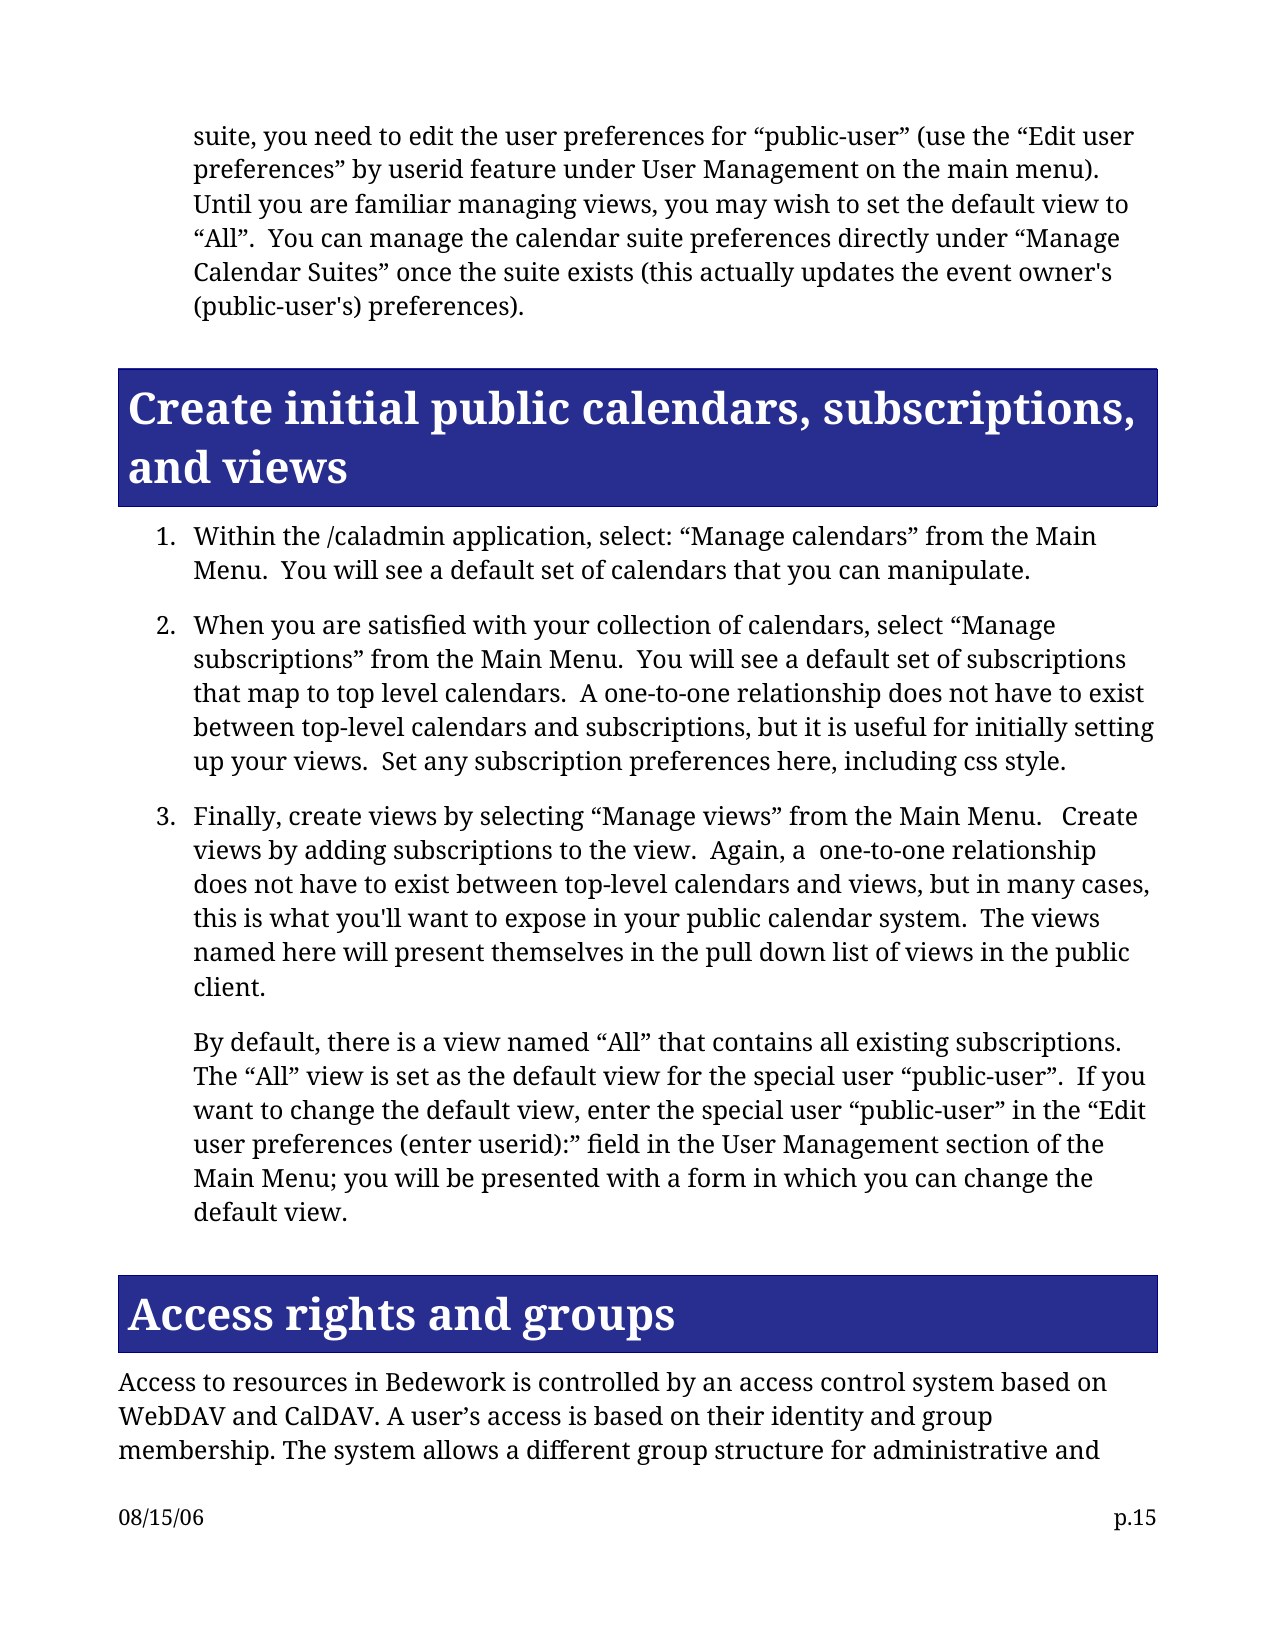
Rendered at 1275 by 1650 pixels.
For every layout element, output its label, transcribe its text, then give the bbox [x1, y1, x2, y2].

text Access to resources in Bedework is controlled by an access control system based on WebDAV and CalDAV. A user’s access is based on their identity and group membership. The system allows a different group structure for administrative and [118, 1365, 1157, 1467]
subtitle Create initial public calendars, subscriptions, and views [119, 370, 1157, 506]
list suite, you need to edit the user preferences for “public-user” (use the “Edit user preferences” by userid feature under User Management on the main menu). Until you are familiar managing views, you may wish to set the default view to “All”. You can manage the calendar suite preferences directly under “Manage Calendar Suites” once the suite exists (this actually updates the event owner's (public-user's) preferences). [156, 118, 1157, 322]
list When you are satisfied with your collection of calendars, select “Manage subscriptions” from the Main Menu. You will see a default set of subscriptions that map to top level calendars. A one-to-one relationship does not have to exist between top-level calendars and subscriptions, but it is useful for initially setting up your views. Set any subscription preferences here, including css style. [156, 607, 1157, 778]
list Within the /caladmin application, select: “Manage calendars” from the Main Menu. You will see a default set of calendars that you can manipulate. [156, 518, 1157, 586]
list Finally, create views by selecting “Manage views” from the Main Menu. Create views by adding subscriptions to the view. Again, a one-to-one relationship does not have to exist between top-level calendars and views, but in many cases, this is what you'll want to expose in your public calendar system. The views named here will present themselves in the pull down list of views in the public client. [156, 799, 1157, 1003]
subtitle Access rights and groups [119, 1276, 1157, 1352]
list By default, there is a view named “All” that contains all existing subscriptions. The “All” view is set as the default view for the special user “public-user”. If you want to change the default view, enter the special user “public-user” in the “Edit user preferences (enter userid):” field in the User Management section of the Main Menu; you will be presented with a form in which you can change the default view. [156, 1024, 1157, 1229]
